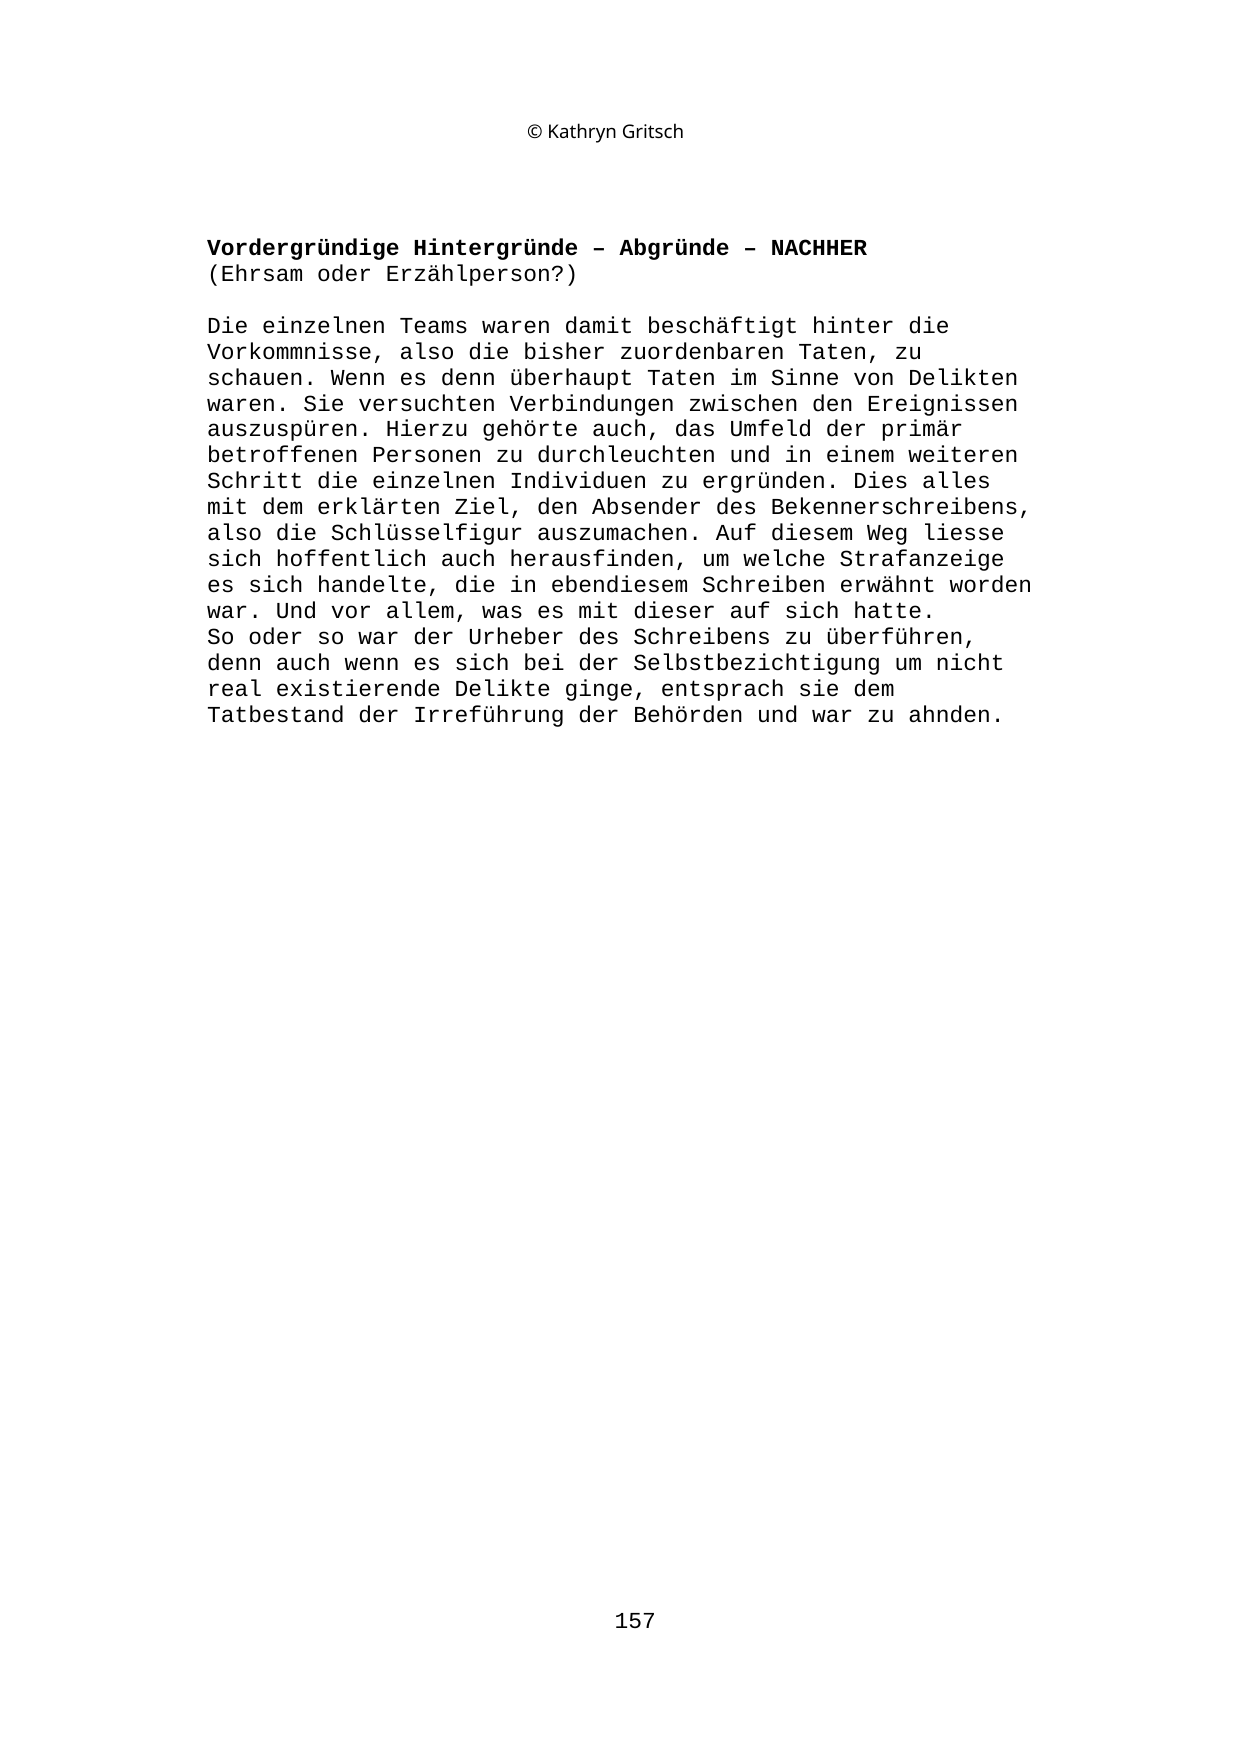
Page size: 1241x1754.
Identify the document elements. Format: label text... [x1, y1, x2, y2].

text Die einzelnen Teams waren damit beschäftigt hinter die Vorkommnisse, also die bisher zuordenbaren Taten, zu schauen. Wenn es denn überhaupt Taten im Sinne von Delikten waren. Sie versuchten Verbindungen zwischen den Ereignissen auszuspüren. Hierzu gehörte auch, das Umfeld der primär betroffenen Personen zu durchleuchten und in einem weiteren Schritt die einzelnen Individuen zu ergründen. Dies alles mit dem erklärten Ziel, den Absender des Bekennerschreibens, also die Schlüsselfigur auszumachen. Auf diesem Weg liesse sich hoffentlich auch herausfinden, um welche Strafanzeige es sich handelte, die in ebendiesem Schreiben erwähnt worden war. Und vor allem, was es mit dieser auf sich hatte. [207, 314, 1034, 625]
text (Ehrsam oder Erzählperson?) [207, 262, 1034, 288]
text Vordergründige Hintergründe – Abgründe – NACHHER [207, 236, 1034, 262]
text So oder so war der Urheber des Schreibens zu überführen, denn auch wenn es sich bei der Selbstbezichtigung um nicht real existierende Delikte ginge, entsprach sie dem Tatbestand der Irreführung der Behörden und war zu ahnden. [207, 625, 1034, 729]
